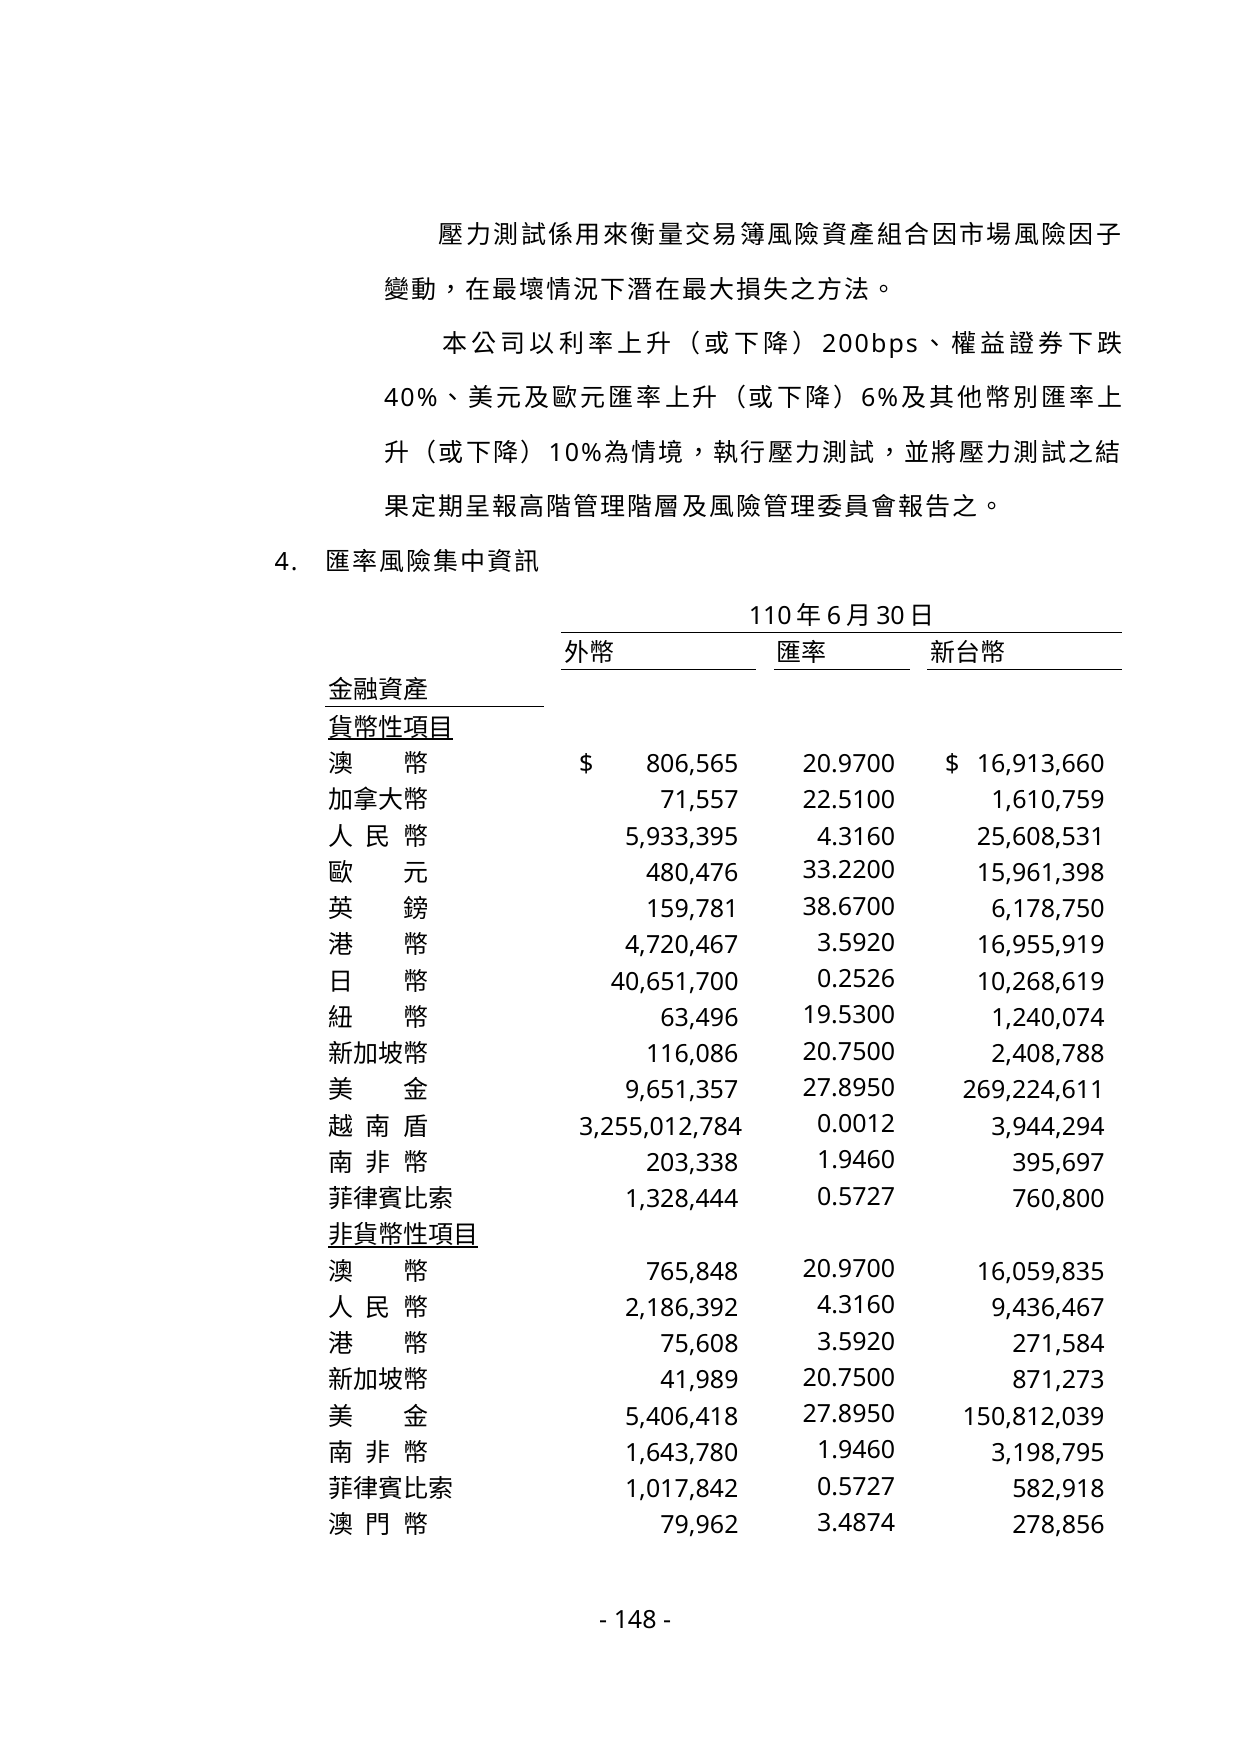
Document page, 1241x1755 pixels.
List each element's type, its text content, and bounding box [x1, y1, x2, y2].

table_cell 美 金 [325, 1070, 543, 1106]
table_cell 3.4874 [774, 1505, 909, 1541]
table_cell [910, 816, 927, 852]
table_cell [544, 816, 561, 852]
table_cell [910, 1287, 927, 1323]
table_cell 菲律賓比索 [325, 1469, 543, 1505]
table_cell 20.9700 [774, 744, 909, 780]
table_cell [561, 706, 756, 743]
table_cell 金融資產 [325, 669, 543, 706]
table_cell 南 非 幣 [325, 1142, 543, 1178]
table_cell [325, 1541, 543, 1575]
table_cell 38.6700 [774, 889, 909, 925]
table_cell 159,781 [561, 889, 756, 925]
table_cell [756, 1324, 774, 1360]
table_cell 新加坡幣 [325, 1360, 543, 1396]
table_cell [561, 670, 756, 706]
table_cell [756, 669, 774, 706]
table_cell 16,059,835 [927, 1251, 1122, 1287]
table_cell [774, 670, 909, 706]
table_cell [927, 1215, 1122, 1251]
table_cell 港 幣 [325, 925, 543, 961]
table_cell 871,273 [927, 1360, 1122, 1396]
table_cell [544, 1324, 561, 1360]
table_cell 395,697 [927, 1142, 1122, 1178]
table_cell [756, 780, 774, 816]
table_cell [910, 1396, 927, 1432]
table_cell [756, 889, 774, 925]
table_cell 美 金 [325, 1396, 543, 1432]
table_cell 765,848 [561, 1251, 756, 1287]
table_cell [756, 1505, 774, 1541]
table_cell 27.8950 [774, 1070, 909, 1106]
table_cell [910, 744, 927, 780]
table_cell [756, 1179, 774, 1215]
table_cell [756, 816, 774, 852]
text 4. 匯率風險集中資訊 [266, 541, 1122, 577]
table_cell 加拿大幣 [325, 780, 543, 816]
table_cell 5,406,418 [561, 1396, 756, 1432]
table_cell 269,224,611 [927, 1070, 1122, 1106]
table_cell 40,651,700 [561, 961, 756, 997]
table_cell [756, 1360, 774, 1396]
table_cell 菲律賓比索 [325, 1179, 543, 1215]
table_cell [927, 706, 1122, 743]
table_cell 3,255,012,784 [561, 1106, 756, 1142]
table_cell [544, 706, 561, 743]
table_cell [544, 780, 561, 816]
table_cell 新台幣 [927, 633, 1122, 669]
table_cell [756, 744, 774, 780]
table_cell [756, 961, 774, 997]
table_cell [910, 1034, 927, 1070]
table_cell 15,961,398 [927, 852, 1122, 888]
table_cell [910, 706, 927, 743]
table_cell [910, 1070, 927, 1106]
table_cell [910, 1505, 927, 1541]
table_cell 3.5920 [774, 1324, 909, 1360]
table_cell 278,856 [927, 1505, 1122, 1541]
table_cell 紐 幣 [325, 997, 543, 1033]
table_cell [910, 1106, 927, 1142]
table_cell [756, 1396, 774, 1432]
table_cell [544, 1287, 561, 1323]
table_cell 1,610,759 [927, 780, 1122, 816]
table_cell [910, 669, 927, 706]
table_cell [910, 1360, 927, 1396]
table_cell 4,720,467 [561, 925, 756, 961]
table_cell [544, 632, 561, 669]
table_cell [544, 1142, 561, 1178]
table_cell 75,608 [561, 1324, 756, 1360]
table_cell [756, 1469, 774, 1505]
table_cell 澳 門 幣 [325, 1505, 543, 1541]
table_cell [756, 1106, 774, 1142]
table_header 110年6月30日 [561, 595, 1122, 632]
table_cell [544, 889, 561, 925]
table_cell [910, 780, 927, 816]
table_cell 英 鎊 [325, 889, 543, 925]
table_cell 人 民 幣 [325, 816, 543, 852]
table_cell 2,186,392 [561, 1287, 756, 1323]
table_cell 1,017,842 [561, 1469, 756, 1505]
table_cell 0.0012 [774, 1106, 909, 1142]
table_cell [910, 889, 927, 925]
table_cell 5,933,395 [561, 816, 756, 852]
table_cell [927, 1541, 1122, 1575]
table_cell 1.9460 [774, 1142, 909, 1178]
table_cell 71,557 [561, 780, 756, 816]
table_header [544, 595, 561, 632]
table_cell [544, 1396, 561, 1432]
table_cell 19.5300 [774, 997, 909, 1033]
table_cell 外幣 [561, 633, 756, 669]
table_cell 27.8950 [774, 1396, 909, 1432]
table_cell [544, 1432, 561, 1468]
table_cell [756, 852, 774, 888]
table_cell 6,178,750 [927, 889, 1122, 925]
table_cell 港 幣 [325, 1324, 543, 1360]
table_cell [544, 1360, 561, 1396]
table_cell 0.5727 [774, 1179, 909, 1215]
text 本公司以利率上升（或下降）200bps、權益證券下跌40%、美元及歐元匯率上升（或下降）6%及其他幣別匯率上升（或下降）10%為情境，執行壓力測試，並將壓力測試之結果定期呈報高階管理階層及風險管理委員會報告之。 [384, 323, 1122, 523]
table_cell 63,496 [561, 997, 756, 1033]
table_cell [544, 1070, 561, 1106]
table_cell [544, 852, 561, 888]
table_cell [774, 1215, 909, 1251]
table_cell [756, 1142, 774, 1178]
table_cell [910, 997, 927, 1033]
table_cell [544, 961, 561, 997]
table_cell 日 幣 [325, 961, 543, 997]
table_cell 480,476 [561, 852, 756, 888]
table_cell [910, 1215, 927, 1251]
table_cell 2,408,788 [927, 1034, 1122, 1070]
table_cell 20.9700 [774, 1251, 909, 1287]
table_cell [544, 1215, 561, 1251]
table_cell 3,944,294 [927, 1106, 1122, 1142]
table_cell $ 16,913,660 [927, 744, 1122, 780]
table_cell [910, 1324, 927, 1360]
table_cell 南 非 幣 [325, 1432, 543, 1468]
table_cell 0.5727 [774, 1469, 909, 1505]
table_cell 16,955,919 [927, 925, 1122, 961]
table_cell 4.3160 [774, 1287, 909, 1323]
table_cell [756, 1034, 774, 1070]
table_cell 760,800 [927, 1179, 1122, 1215]
table_cell 新加坡幣 [325, 1034, 543, 1070]
table_cell [544, 669, 561, 706]
table_cell 澳 幣 [325, 744, 543, 780]
table_cell 4.3160 [774, 816, 909, 852]
table_cell 9,651,357 [561, 1070, 756, 1106]
table_cell 20.7500 [774, 1360, 909, 1396]
table_cell 1.9460 [774, 1432, 909, 1468]
table_cell 1,643,780 [561, 1432, 756, 1468]
table_header [325, 595, 543, 632]
table_cell [910, 1432, 927, 1468]
table_cell 貨幣性項目 [325, 707, 543, 743]
table_cell [910, 852, 927, 888]
table_cell [544, 1469, 561, 1505]
table_cell [544, 744, 561, 780]
table_cell [910, 1541, 927, 1575]
table_cell [910, 925, 927, 961]
table_cell [561, 1215, 756, 1251]
table_cell [756, 1541, 774, 1575]
table_cell [544, 1505, 561, 1541]
table_cell 0.2526 [774, 961, 909, 997]
table_cell [544, 925, 561, 961]
table_cell 9,436,467 [927, 1287, 1122, 1323]
table_cell 10,268,619 [927, 961, 1122, 997]
table_cell [756, 1251, 774, 1287]
table_cell [756, 925, 774, 961]
table_cell [544, 1179, 561, 1215]
table_cell 33.2200 [774, 852, 909, 888]
table_cell 582,918 [927, 1469, 1122, 1505]
table_cell [910, 1251, 927, 1287]
table_cell 3,198,795 [927, 1432, 1122, 1468]
table_cell [544, 997, 561, 1033]
table_cell 1,328,444 [561, 1179, 756, 1215]
table_cell 匯率 [774, 633, 909, 669]
table_cell 203,338 [561, 1142, 756, 1178]
table_cell [756, 1070, 774, 1106]
table_cell [910, 633, 927, 669]
table_cell [927, 670, 1122, 706]
text 壓力測試係用來衡量交易簿風險資產組合因市場風險因子變動，在最壞情況下潛在最大損失之方法。 [384, 215, 1122, 305]
table_cell 41,989 [561, 1360, 756, 1396]
table_cell 人 民 幣 [325, 1287, 543, 1323]
table_cell [544, 1541, 561, 1575]
table_cell 150,812,039 [927, 1396, 1122, 1432]
table_cell [756, 1432, 774, 1468]
table_cell [756, 706, 774, 743]
table_cell 非貨幣性項目 [325, 1215, 543, 1251]
table_cell [910, 1469, 927, 1505]
table_cell [325, 632, 543, 669]
table_cell 越 南 盾 [325, 1106, 543, 1142]
table_cell 22.5100 [774, 780, 909, 816]
table_cell [774, 706, 909, 743]
table_cell [544, 1251, 561, 1287]
table_cell [756, 1215, 774, 1251]
table_cell [756, 1287, 774, 1323]
table_cell [561, 1541, 756, 1575]
table_cell [544, 1106, 561, 1142]
table_cell [910, 1179, 927, 1215]
table_cell 1,240,074 [927, 997, 1122, 1033]
table_cell [544, 1034, 561, 1070]
table_cell 116,086 [561, 1034, 756, 1070]
table_cell [756, 997, 774, 1033]
table_cell 271,584 [927, 1324, 1122, 1360]
table_cell [910, 961, 927, 997]
table_cell [774, 1541, 909, 1575]
table_cell 25,608,531 [927, 816, 1122, 852]
table_cell 3.5920 [774, 925, 909, 961]
table_cell $ 806,565 [561, 744, 756, 780]
table_cell [910, 1142, 927, 1178]
table_cell 澳 幣 [325, 1251, 543, 1287]
table_cell [756, 633, 774, 669]
table_cell 79,962 [561, 1505, 756, 1541]
table_cell 歐 元 [325, 852, 543, 888]
table_cell 20.7500 [774, 1034, 909, 1070]
